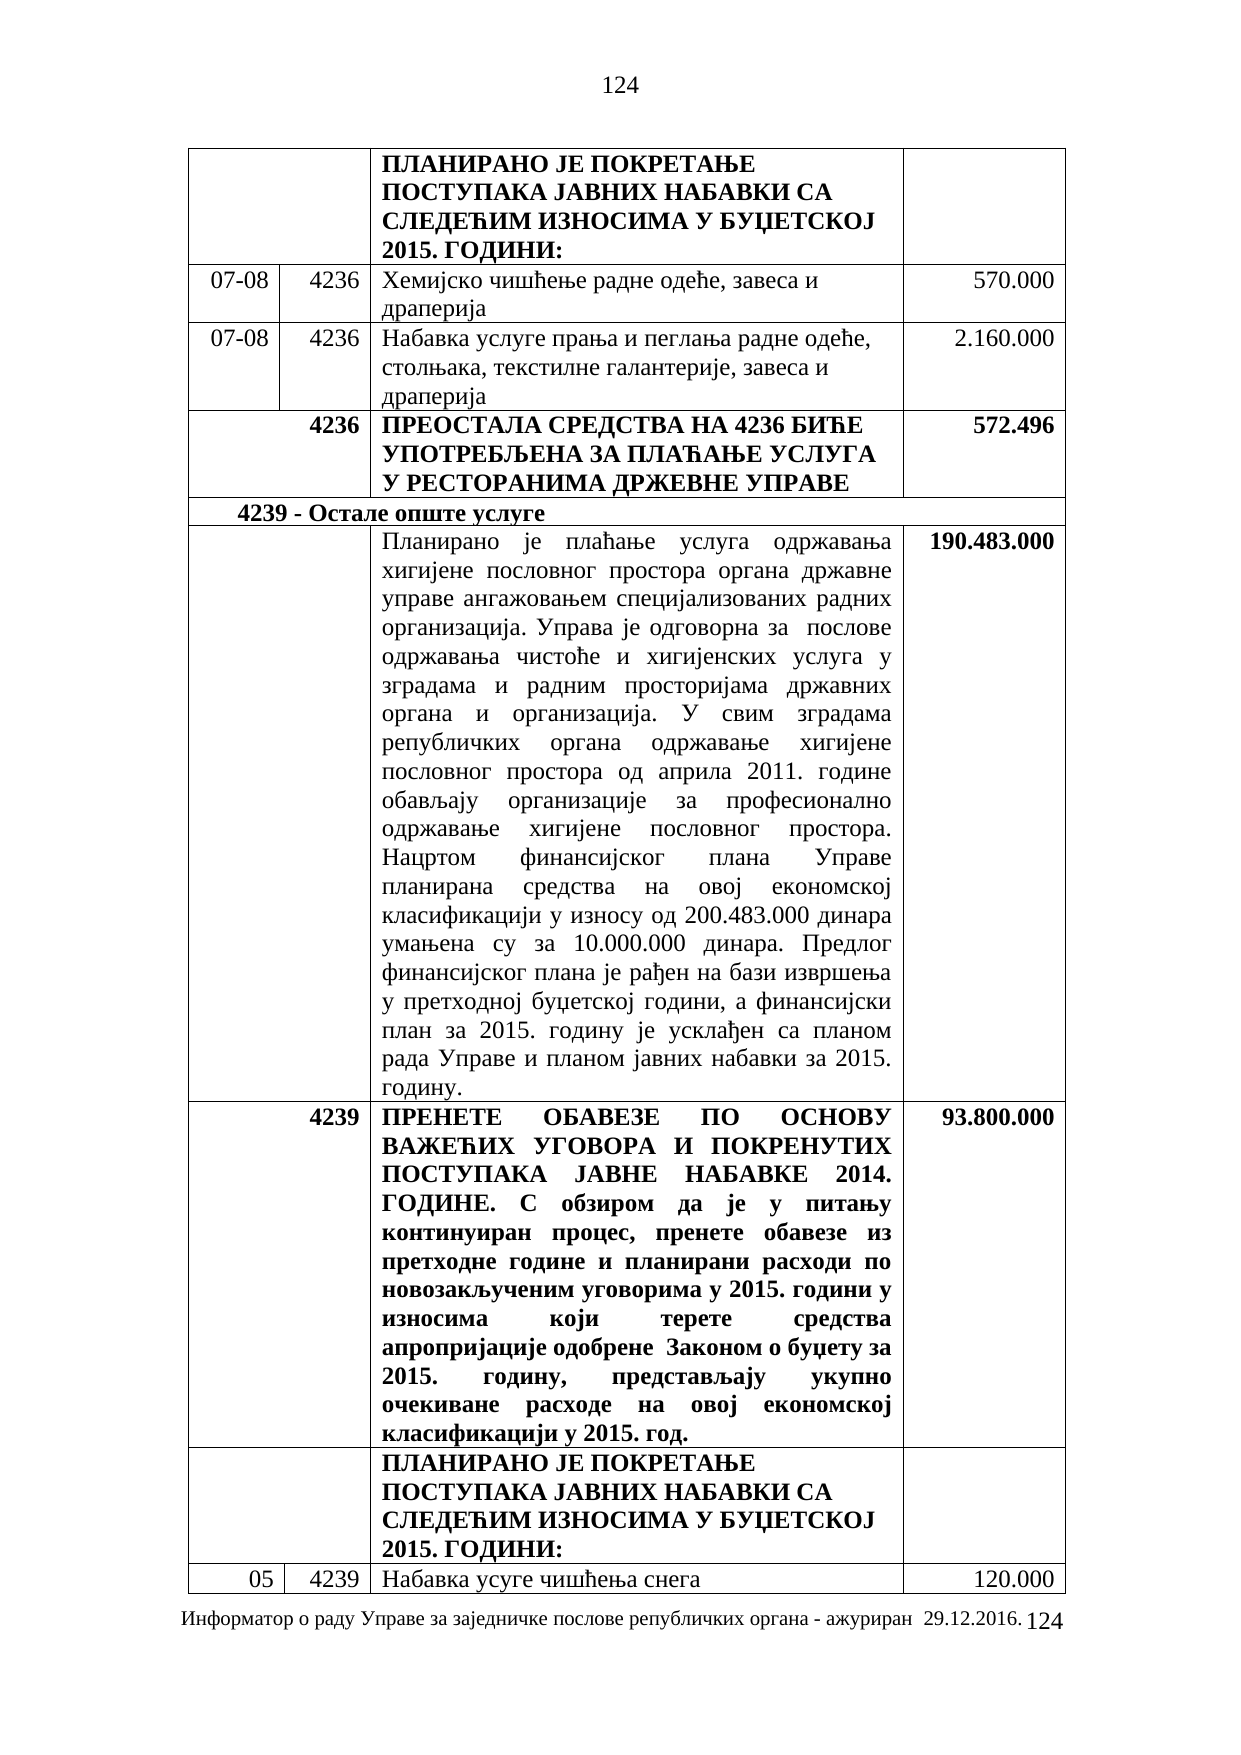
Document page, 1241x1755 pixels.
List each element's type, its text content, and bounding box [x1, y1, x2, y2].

table_cell Хемијско чишћење радне одеће, завеса и драперија [371, 265, 903, 322]
table_cell 4236 [280, 323, 370, 409]
table_cell 190.483.000 [904, 526, 1065, 1101]
table_cell 2.160.000 [904, 323, 1065, 409]
table_cell 07-08 [189, 323, 279, 409]
table_cell 570.000 [904, 265, 1065, 322]
table_cell [904, 1448, 1065, 1563]
table_cell ПЛАНИРАНО ЈЕ ПОКРЕТАЊЕ ПОСТУПАКА ЈАВНИХ НАБАВКИ СА СЛЕДЕЋИМ ИЗНОСИМА У БУЏЕТСКОЈ 2015. ГОДИНИ: [371, 1448, 903, 1563]
table_cell 05 [189, 1564, 284, 1593]
table_cell 4236 [189, 411, 370, 497]
table_cell ПРЕОСТАЛА СРЕДСТВА НА 4236 БИЋЕ УПОТРЕБЉЕНА ЗА ПЛАЋАЊЕ УСЛУГА У РЕСТОРАНИМА ДРЖЕВНЕ УПРАВЕ [371, 411, 903, 497]
table_cell [189, 149, 370, 264]
table_cell Набавка усуге чишћења снега [371, 1564, 903, 1593]
table_cell [904, 149, 1065, 264]
table_cell 4239 - Остале опште услуге [189, 498, 1065, 525]
table_cell [189, 1448, 370, 1563]
table_cell 4239 [285, 1564, 370, 1593]
table_cell [189, 526, 370, 1101]
table_cell Набавка услуге прања и пеглања радне одеће, столњака, текстилне галантерије, завеса и драперија [371, 323, 903, 409]
table_cell 4236 [280, 265, 370, 322]
table_cell 07-08 [189, 265, 279, 322]
table_cell 120.000 [904, 1564, 1065, 1593]
table_cell Планирано је плаћање услуга одржавања хигијене пословног простора органа државне управе ангажовањем специјализованих радних организација. Управа је одговорна за послове одржавања чистоће и хигијенских услуга у зградама и радним просторијама државних органа и организација. У свим зградама републичких органа одржавање хигијене пословног простора од априла 2011. године обављају организације за професионално одржавање хигијене пословног простора. Нацртом финансијског плана Управе планирана средства на овој економској класификацији у износу од 200.483.000 динара умањена су за 10.000.000 динара. Предлог финансијског плана је рађен на бази извршења у претходној буџетској години, а финансијски план за 2015. годину је усклађен са планом рада Управе и планом јавних набавки за 2015. годину. [371, 526, 903, 1101]
table_cell 93.800.000 [904, 1102, 1065, 1447]
table_cell ПРЕНЕТЕ ОБАВЕЗЕ ПО ОСНОВУ ВАЖЕЋИХ УГОВОРА И ПОКРЕНУТИХ ПОСТУПАКА ЈАВНЕ НАБАВКЕ 2014. ГОДИНЕ. С обзиром да је у питању континуиран процес, пренете обавезе из претходне године и планирани расходи по новозакљученим уговорима у 2015. години у износима који терете средства апропријације одобрене Законом о буџету за 2015. годину, представљају укупно очекиване расходе на овој економској класификацији у 2015. год. [371, 1102, 903, 1447]
table_cell 572.496 [904, 411, 1065, 497]
table_cell ПЛАНИРАНО ЈЕ ПОКРЕТАЊЕ ПОСТУПАКА ЈАВНИХ НАБАВКИ СА СЛЕДЕЋИМ ИЗНОСИМА У БУЏЕТСКОЈ 2015. ГОДИНИ: [371, 149, 903, 264]
table_cell 4239 [189, 1102, 370, 1447]
